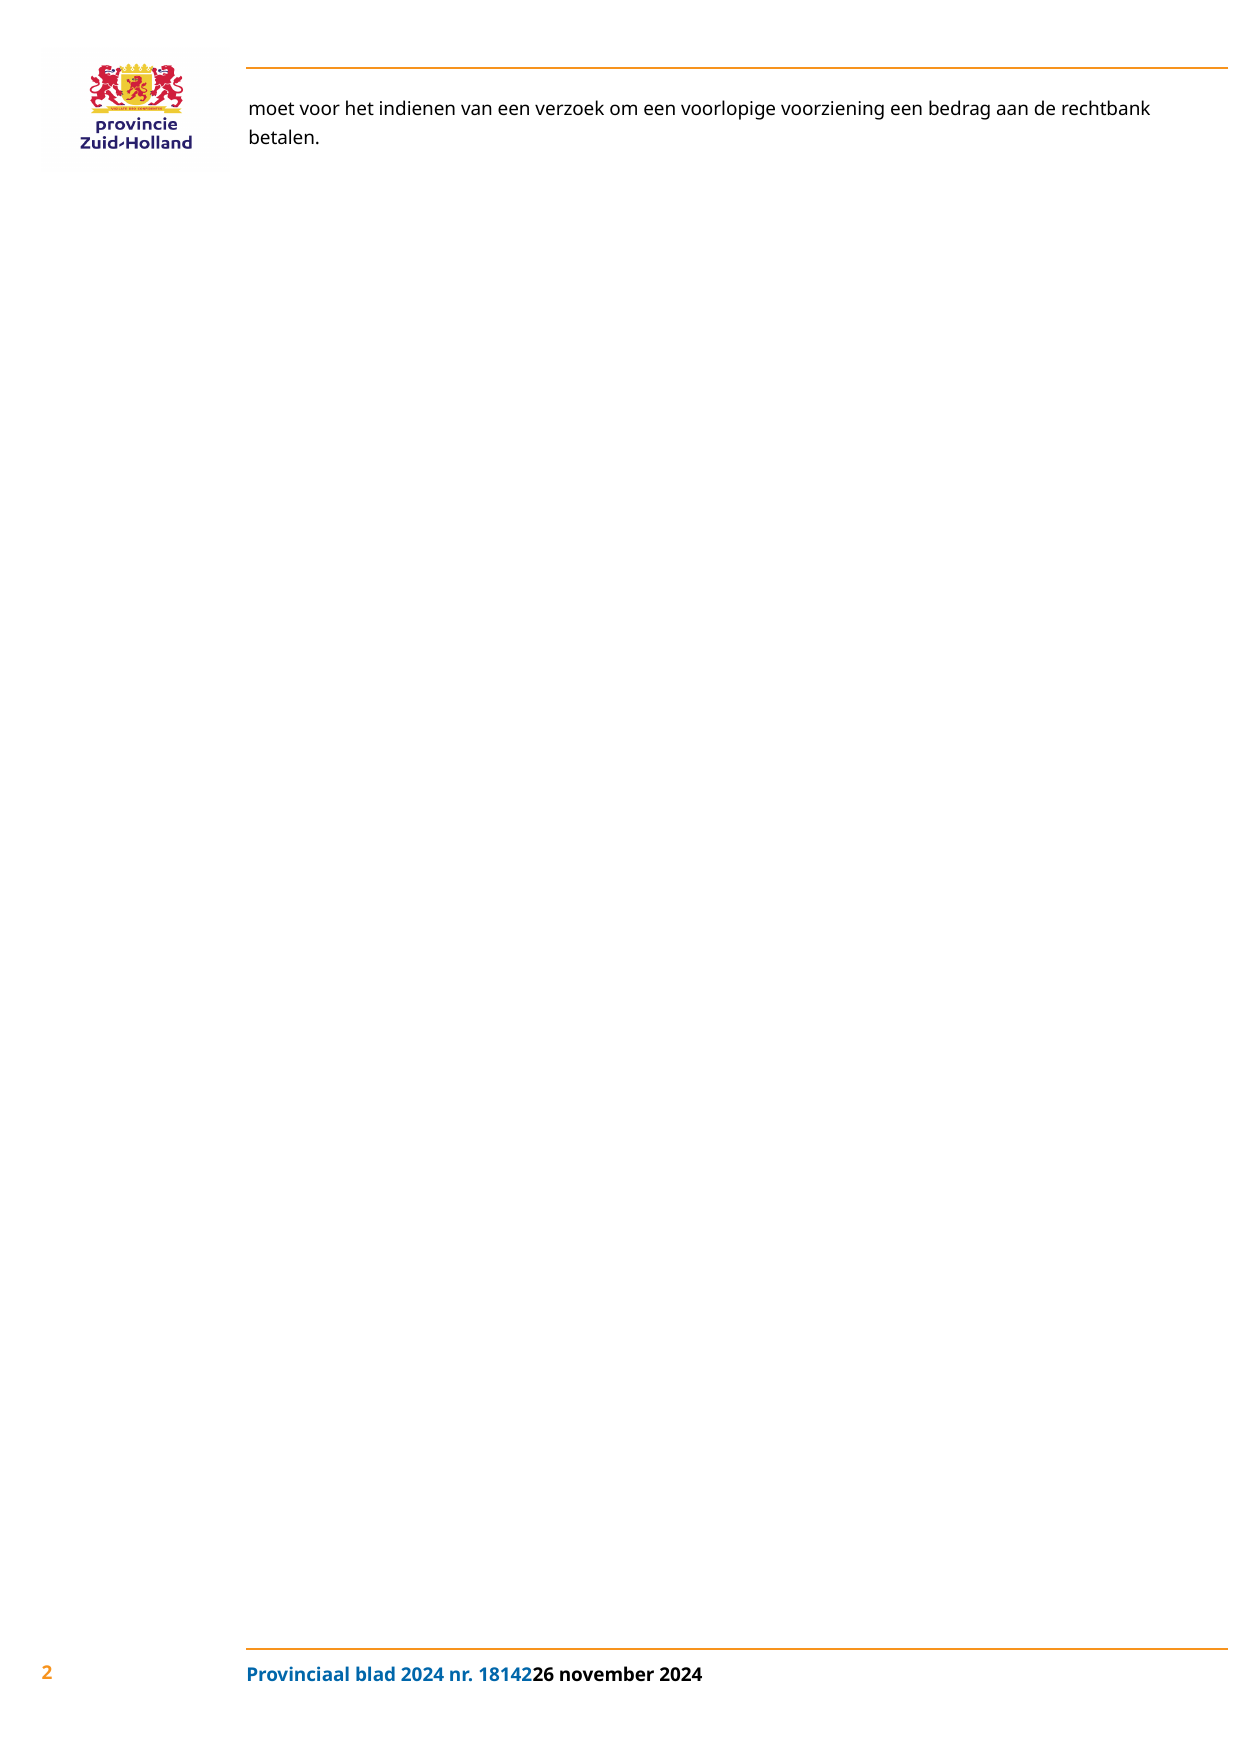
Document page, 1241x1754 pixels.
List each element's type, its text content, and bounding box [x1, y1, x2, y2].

text moet voor het indienen van een verzoek om een voorlopige voorziening een bedrag aan de rechtbank betalen. [248, 95, 1152, 150]
picture [41, 47, 231, 172]
